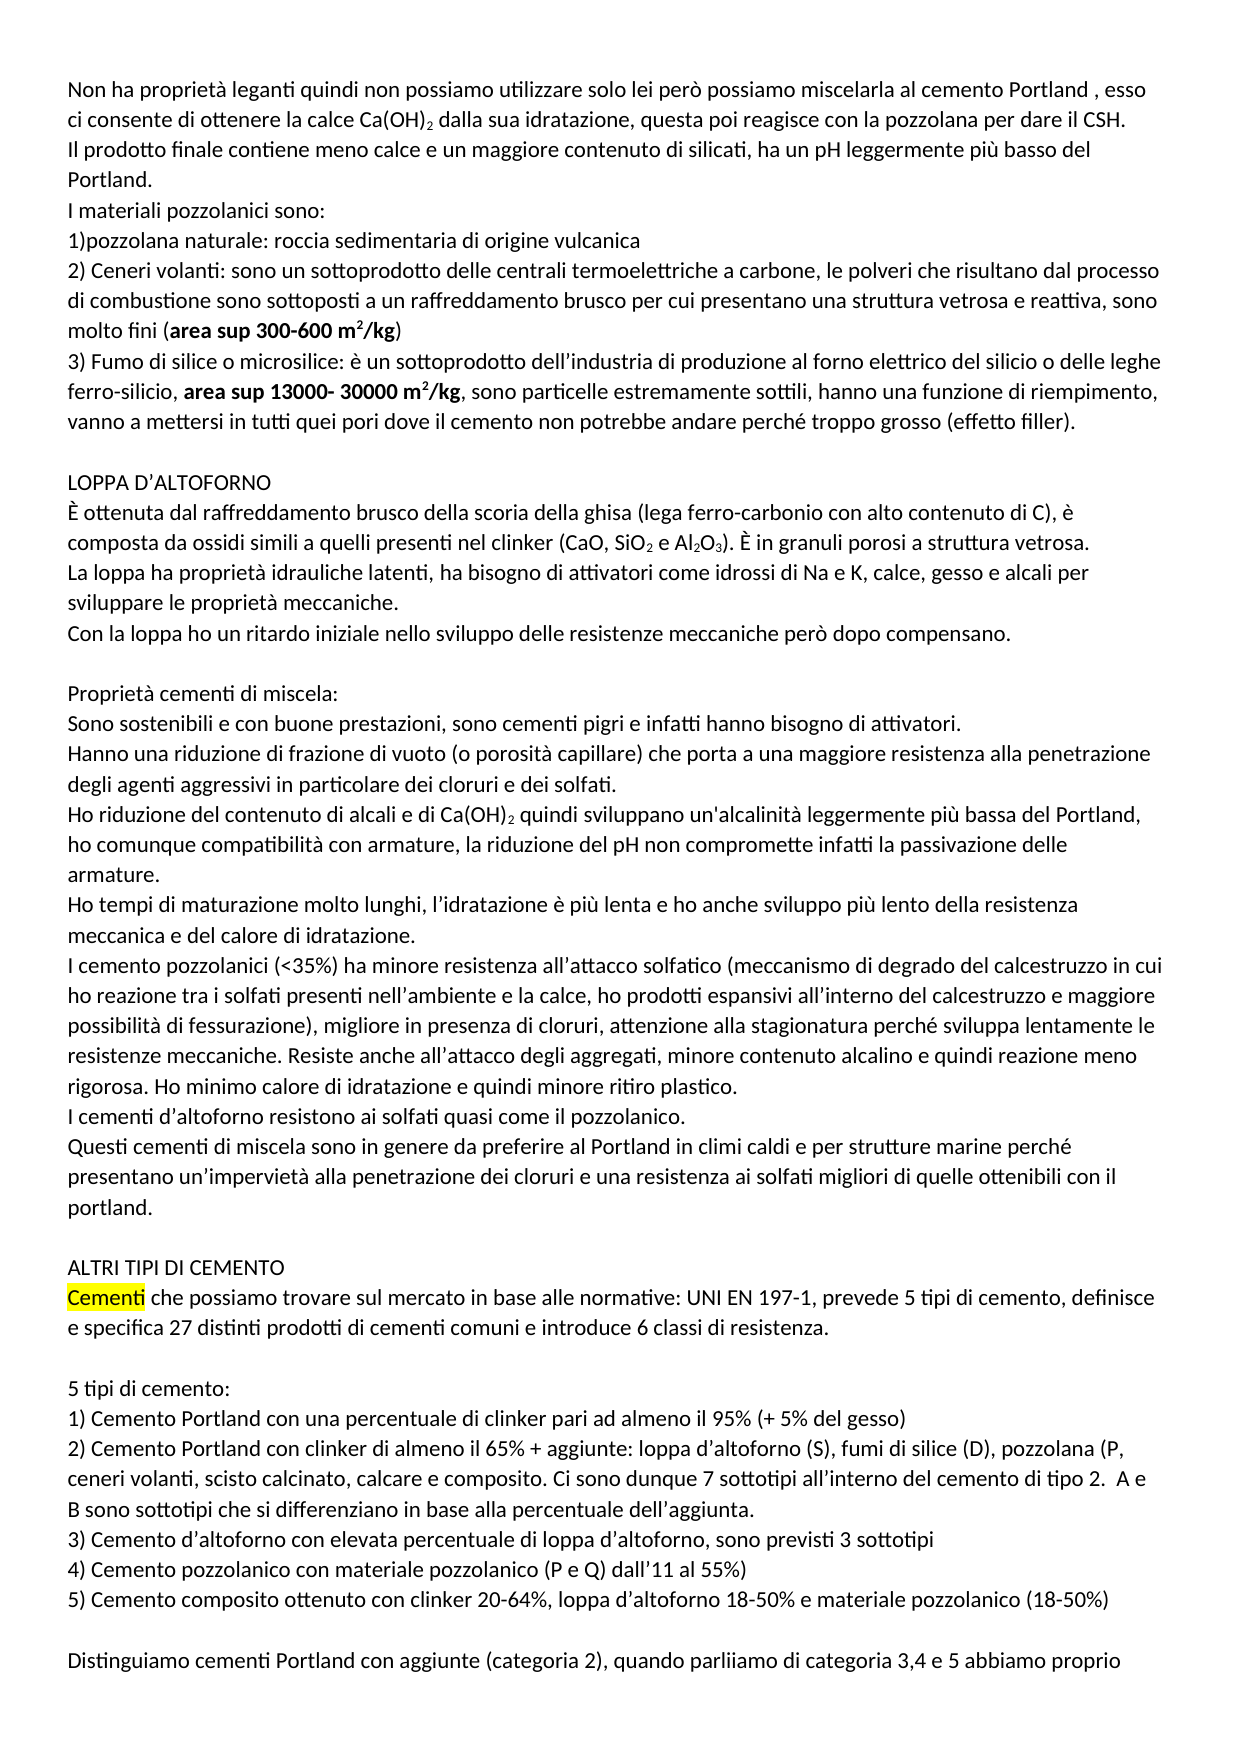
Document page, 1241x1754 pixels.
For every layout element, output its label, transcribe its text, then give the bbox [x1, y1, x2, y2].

text Non ha proprietà leganti quindi non possiamo utilizzare solo lei però possiamo miscelarla al cemento Portland , esso ci consente di ottenere la calce Ca(OH)2 dalla sua idratazione, questa poi reagisce con la pozzolana per dare il CSH. Il prodotto finale contiene meno calce e un maggiore contenuto di silicati, ha un pH leggermente più basso del Portland. I materiali pozzolanici sono: 1)pozzolana naturale: roccia sedimentaria di origine vulcanica 2) Ceneri volanti: sono un sottoprodotto delle centrali termoelettriche a carbone, le polveri che risultano dal processo di combustione sono sottoposti a un raffreddamento brusco per cui presentano una struttura vetrosa e reattiva, sono molto fini (area sup 300-600 m2/kg) 3) Fumo di silice o microsilice: è un sottoprodotto dell’industria di produzione al forno elettrico del silicio o delle leghe ferro-silicio, area sup 13000- 30000 m2/kg, sono particelle estremamente sottili, hanno una funzione di riempimento, vanno a mettersi in tutti quei pori dove il cemento non potrebbe andare perché troppo grosso (effetto filler). LOPPA D’ALTOFORNO È ottenuta dal raffreddamento brusco della scoria della ghisa (lega ferro-carbonio con alto contenuto di C), è composta da ossidi simili a quelli presenti nel clinker (CaO, SiO2 e Al2O3). È in granuli porosi a struttura vetrosa. La loppa ha proprietà idrauliche latenti, ha bisogno di attivatori come idrossi di Na e K, calce, gesso e alcali per sviluppare le proprietà meccaniche. Con la loppa ho un ritardo iniziale nello sviluppo delle resistenze meccaniche però dopo compensano. Proprietà cementi di miscela: Sono sostenibili e con buone prestazioni, sono cementi pigri e infatti hanno bisogno di attivatori. Hanno una riduzione di frazione di vuoto (o porosità capillare) che porta a una maggiore resistenza alla penetrazione degli agenti aggressivi in particolare dei cloruri e dei solfati. Ho riduzione del contenuto di alcali e di Ca(OH)2 quindi sviluppano un'alcalinità leggermente più bassa del Portland, ho comunque compatibilità con armature, la riduzione del pH non compromette infatti la passivazione delle armature. Ho tempi di maturazione molto lunghi, l’idratazione è più lenta e ho anche sviluppo più lento della resistenza meccanica e del calore di idratazione. I cemento pozzolanici (<35%) ha minore resistenza all’attacco solfatico (meccanismo di degrado del calcestruzzo in cui ho reazione tra i solfati presenti nell’ambiente e la calce, ho prodotti espansivi all’interno del calcestruzzo e maggiore possibilità di fessurazione), migliore in presenza di cloruri, attenzione alla stagionatura perché sviluppa lentamente le resistenze meccaniche. Resiste anche all’attacco degli aggregati, minore contenuto alcalino e quindi reazione meno rigorosa. Ho minimo calore di idratazione e quindi minore ritiro plastico. I cementi d’altoforno resistono ai solfati quasi come il pozzolanico. Questi cementi di miscela sono in genere da preferire al Portland in climi caldi e per strutture marine perché presentano un’impervietà alla penetrazione dei cloruri e una resistenza ai solfati migliori di quelle ottenibili con il portland. ALTRI TIPI DI CEMENTO Cementi che possiamo trovare sul mercato in base alle normative: UNI EN 197-1, prevede 5 tipi di cemento, definisce e specifica 27 distinti prodotti di cementi comuni e introduce 6 classi di resistenza. 5 tipi di cemento: 1) Cemento Portland con una percentuale di clinker pari ad almeno il 95% (+ 5% del gesso) 2) Cemento Portland con clinker di almeno il 65% + aggiunte: loppa d’altoforno (S), fumi di silice (D), pozzolana (P, ceneri volanti, scisto calcinato, calcare e composito. Ci sono dunque 7 sottotipi all’interno del cemento di tipo 2. A e B sono sottotipi che si differenziano in base alla percentuale dell’aggiunta. 3) Cemento d’altoforno con elevata percentuale di loppa d’altoforno, sono previsti 3 sottotipi 4) Cemento pozzolanico con materiale pozzolanico (P e Q) dall’11 al 55%) 5) Cemento composito ottenuto con clinker 20-64%, loppa d’altoforno 18-50% e materiale pozzolanico (18-50%) Distinguiamo cementi Portland con aggiunte (categoria 2), quando parliiamo di categoria 3,4 e 5 abbiamo proprio [67, 75, 1165, 1674]
